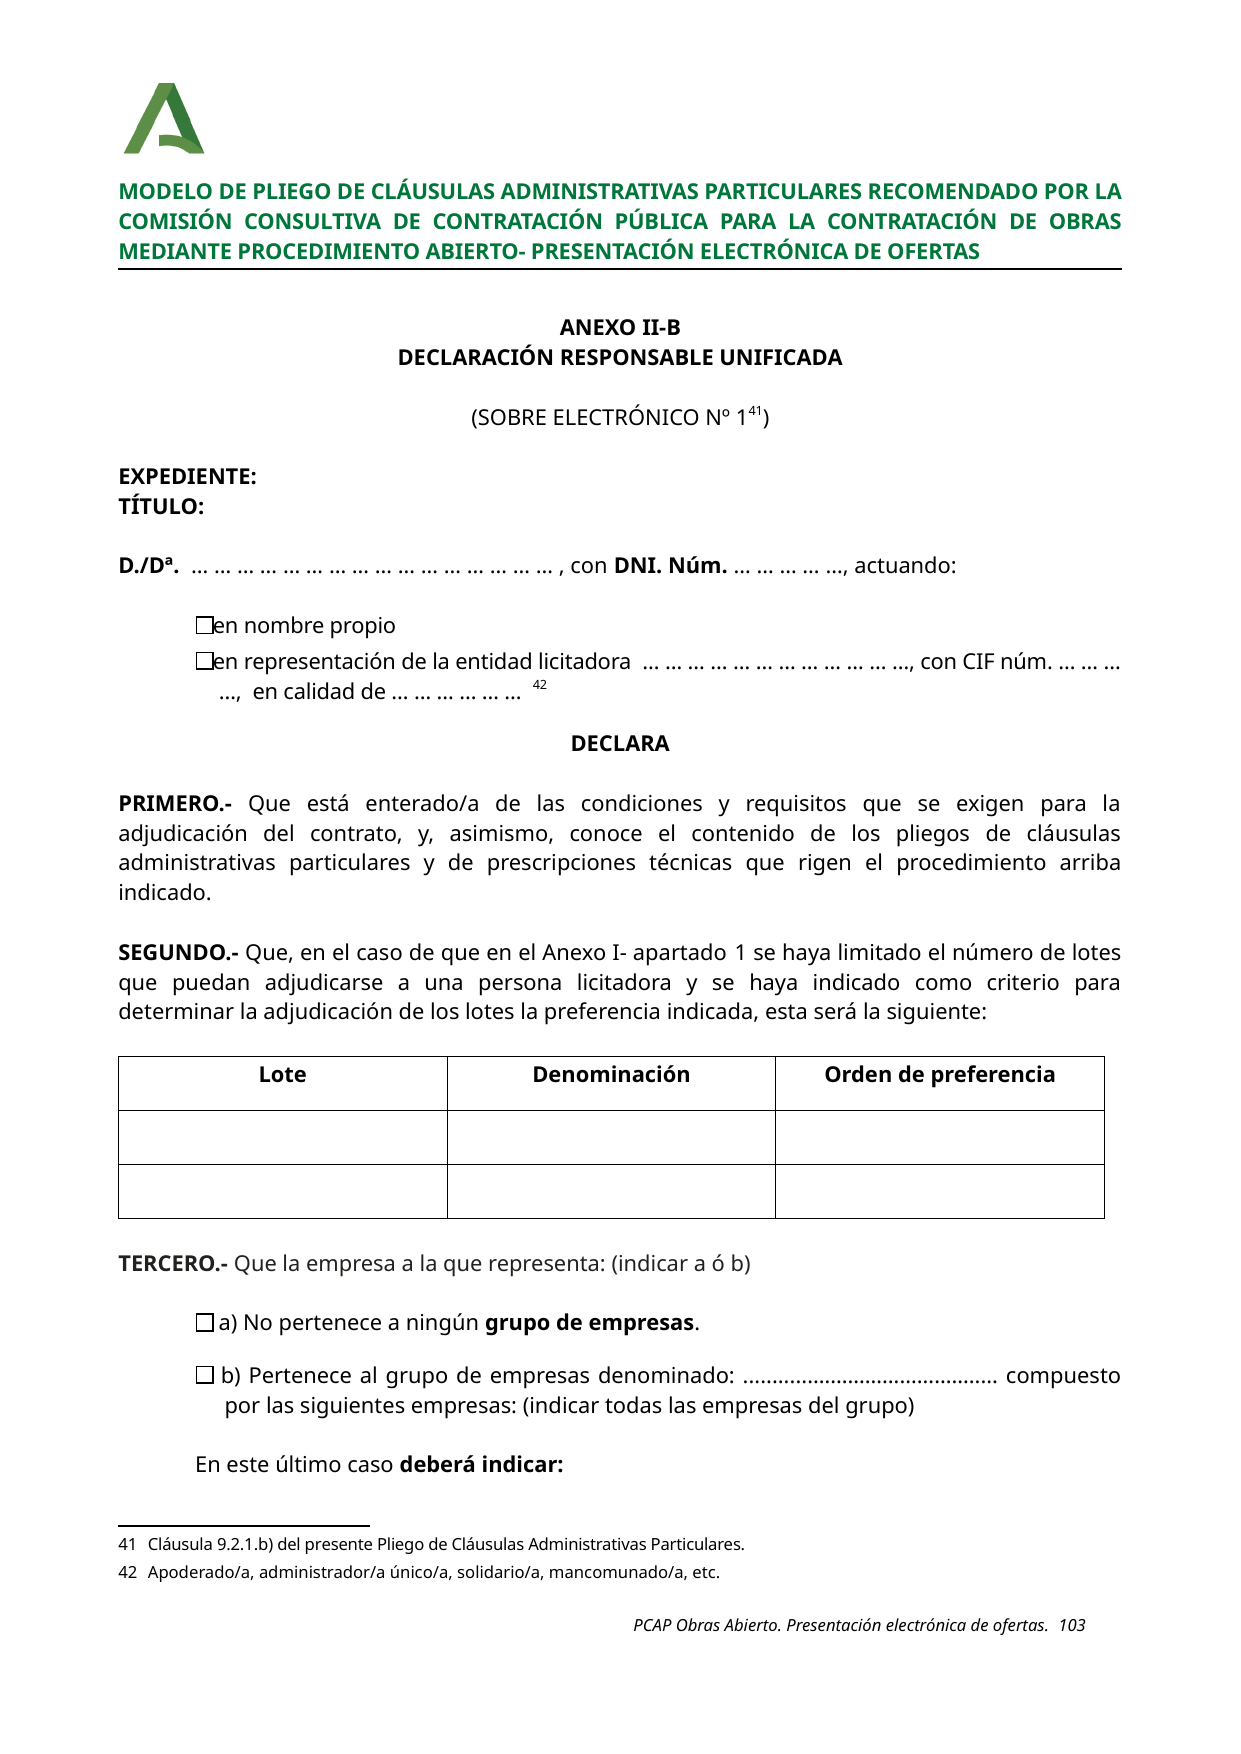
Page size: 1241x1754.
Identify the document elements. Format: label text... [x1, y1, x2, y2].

table_header Orden de preferencia [776, 1057, 1104, 1110]
text a) No pertenece a ningún grupo de empresas. [118, 1307, 1122, 1337]
text en representación de la entidad licitadora … … … … … … … … … … … …, con CIF núm. … … … …, en calidad de … … … … … … [195, 646, 1122, 706]
text SEGUNDO.- Que, en el caso de que en el Anexo I- apartado 1 se haya limitado el número de lotes que puedan adjudicarse a una persona licitadora y se haya indicado como criterio para determinar la adjudicación de los lotes la preferencia indicada, esta será la siguiente: [118, 937, 1122, 1026]
text En este último caso deberá indicar: [118, 1449, 1122, 1479]
text DECLARACIÓN RESPONSABLE UNIFICADA [118, 342, 1122, 372]
text TÍTULO: [118, 491, 1122, 521]
table_header Denominación [448, 1057, 775, 1110]
table_cell [448, 1165, 775, 1217]
table_cell [119, 1165, 447, 1217]
table_cell [448, 1111, 775, 1164]
text en nombre propio [189, 610, 1122, 640]
table_cell [776, 1165, 1104, 1217]
text Apoderado/a, administrador/a único/a, solidario/a, mancomunado/a, etc. [118, 1561, 1122, 1584]
table_cell [776, 1111, 1104, 1164]
text b) Pertenece al grupo de empresas denominado: ............………………………..... compuesto por las siguientes empresas: (indicar todas las empresas del grupo) [195, 1360, 1122, 1419]
table_header Lote [119, 1057, 447, 1110]
text D./Dª. … … … … … … … … … … … … … … … … , con DNI. Núm. … … … … …, actuando: [118, 551, 1122, 580]
text (SOBRE ELECTRÓNICO Nº 1) [118, 402, 1122, 431]
text ANEXO II-B [118, 312, 1122, 342]
text DECLARA [118, 728, 1122, 758]
text MODELO DE PLIEGO DE CLÁUSULAS ADMINISTRATIVAS PARTICULARES RECOMENDADO POR LA COMISIÓN CONSULTIVA DE CONTRATACIÓN PÚBLICA PARA LA CONTRATACIÓN DE OBRAS MEDIANTE PROCEDIMIENTO ABIERTO- PRESENTACIÓN ELECTRÓNICA DE OFERTAS [118, 176, 1122, 268]
picture [119, 78, 209, 158]
text EXPEDIENTE: [118, 461, 1122, 491]
table_cell [119, 1111, 447, 1164]
text TERCERO.- Que la empresa a la que representa: (indicar a ó b) [118, 1248, 1122, 1278]
text PRIMERO.- Que está enterado/a de las condiciones y requisitos que se exigen para la adjudicación del contrato, y, asimismo, conoce el contenido de los pliegos de cláusulas administrativas particulares y de prescripciones técnicas que rigen el procedimiento arriba indicado. [118, 788, 1122, 907]
text Cláusula 9.2.1.b) del presente Pliego de Cláusulas Administrativas Particulares. [118, 1532, 1122, 1555]
